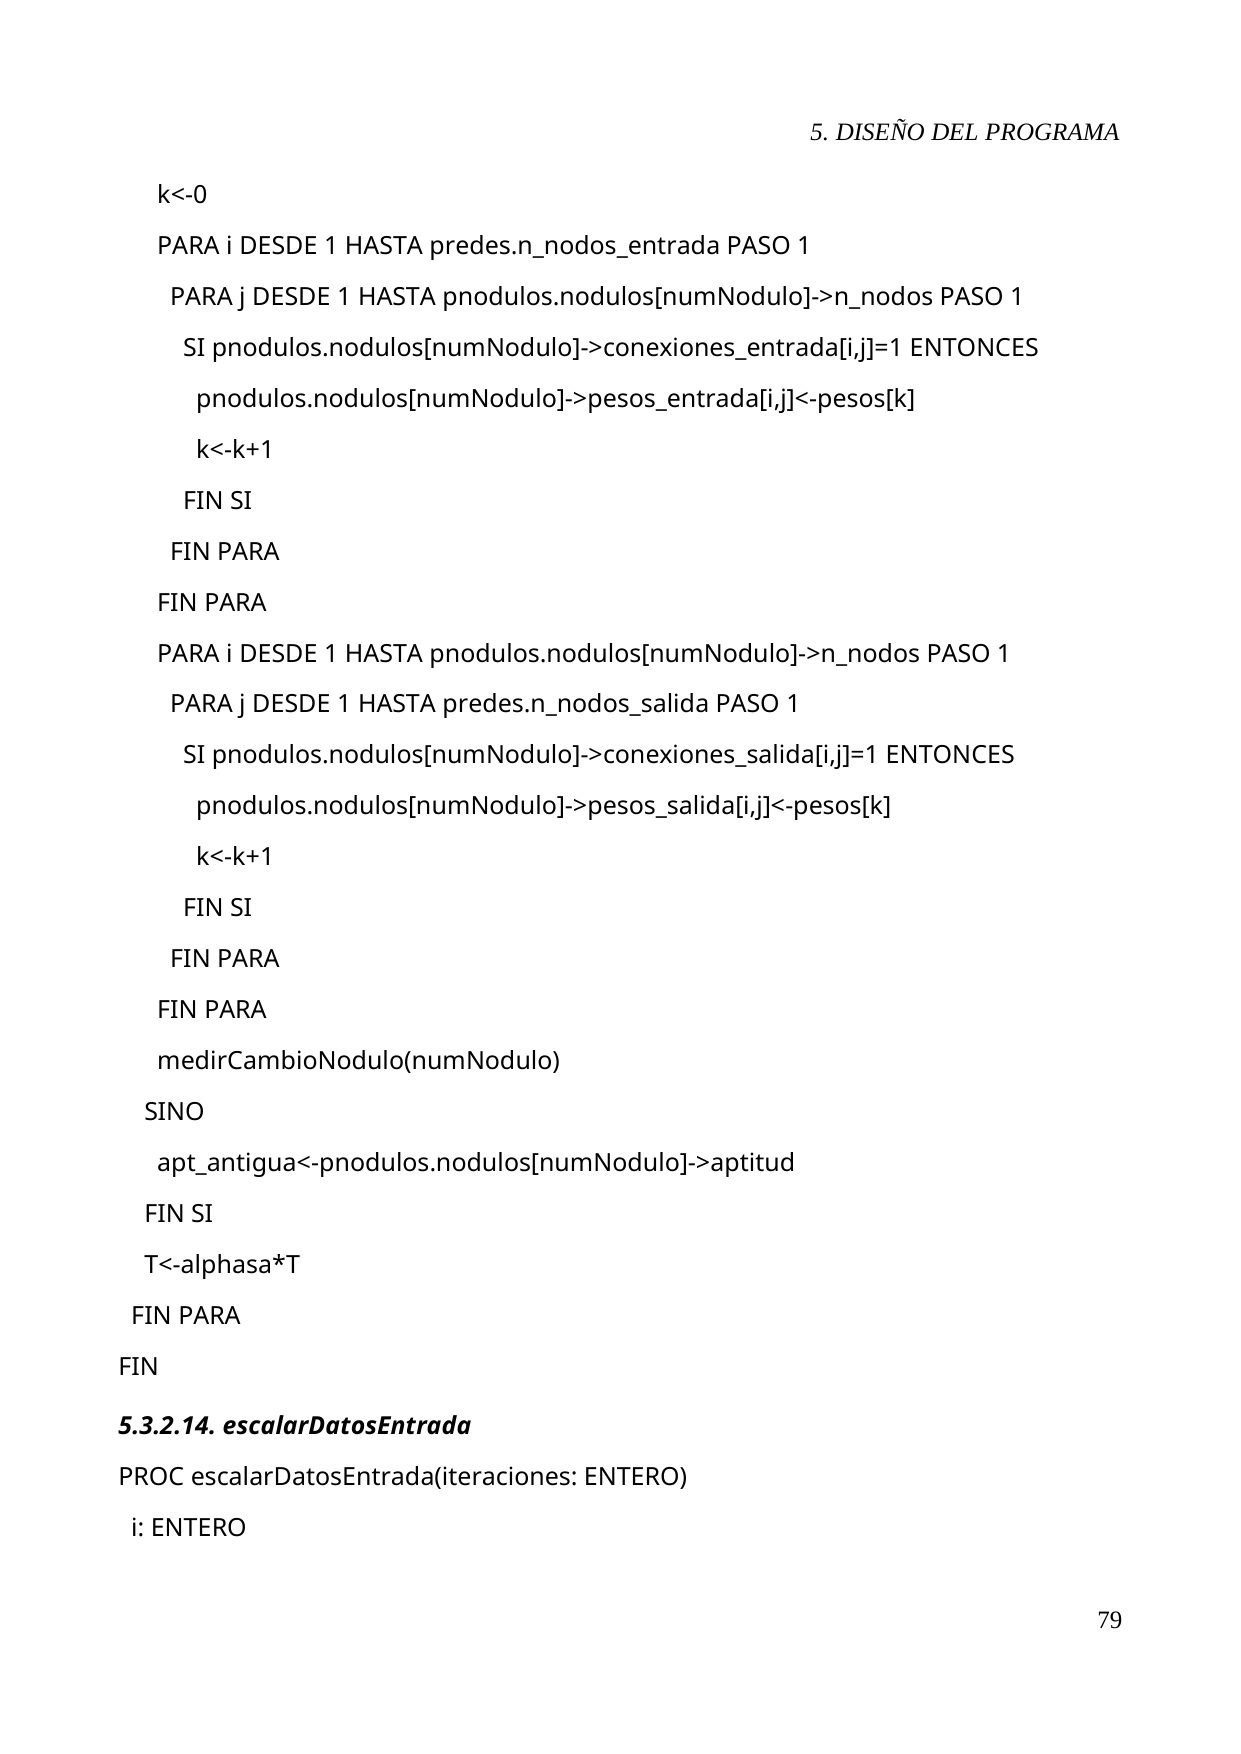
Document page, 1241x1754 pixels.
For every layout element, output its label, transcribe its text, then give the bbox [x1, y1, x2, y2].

text pnodulos.nodulos[numNodulo]->pesos_entrada[i,j]<-pesos[k] [118, 381, 1122, 415]
text FIN PARA [118, 992, 1122, 1026]
text SINO [118, 1094, 1122, 1128]
text medirCambioNodulo(numNodulo) [118, 1043, 1122, 1077]
text SI pnodulos.nodulos[numNodulo]->conexiones_entrada[i,j]=1 ENTONCES [118, 330, 1122, 364]
text PARA j DESDE 1 HASTA predes.n_nodos_salida PASO 1 [118, 686, 1122, 720]
text T<-alphasa*T [118, 1247, 1122, 1281]
text PARA j DESDE 1 HASTA pnodulos.nodulos[numNodulo]->n_nodos PASO 1 [118, 279, 1122, 313]
text FIN PARA [118, 534, 1122, 568]
text k<-k+1 [118, 839, 1122, 873]
text FIN SI [118, 1196, 1122, 1230]
text FIN PARA [118, 941, 1122, 975]
text k<-k+1 [118, 432, 1122, 466]
text FIN PARA [118, 1298, 1122, 1332]
text SI pnodulos.nodulos[numNodulo]->conexiones_salida[i,j]=1 ENTONCES [118, 737, 1122, 771]
text FIN [118, 1349, 1122, 1383]
text PARA i DESDE 1 HASTA predes.n_nodos_entrada PASO 1 [118, 228, 1122, 262]
text FIN SI [118, 890, 1122, 924]
text i: ENTERO [118, 1509, 1122, 1543]
text pnodulos.nodulos[numNodulo]->pesos_salida[i,j]<-pesos[k] [118, 788, 1122, 822]
text apt_antigua<-pnodulos.nodulos[numNodulo]->aptitud [118, 1145, 1122, 1179]
text FIN SI [118, 483, 1122, 517]
text k<-0 [118, 177, 1122, 211]
subtitle 5.3.2.14. escalarDatosEntrada [118, 1408, 1122, 1442]
text PROC escalarDatosEntrada(iteraciones: ENTERO) [118, 1458, 1122, 1492]
text FIN PARA [118, 584, 1122, 618]
text PARA i DESDE 1 HASTA pnodulos.nodulos[numNodulo]->n_nodos PASO 1 [118, 636, 1122, 669]
